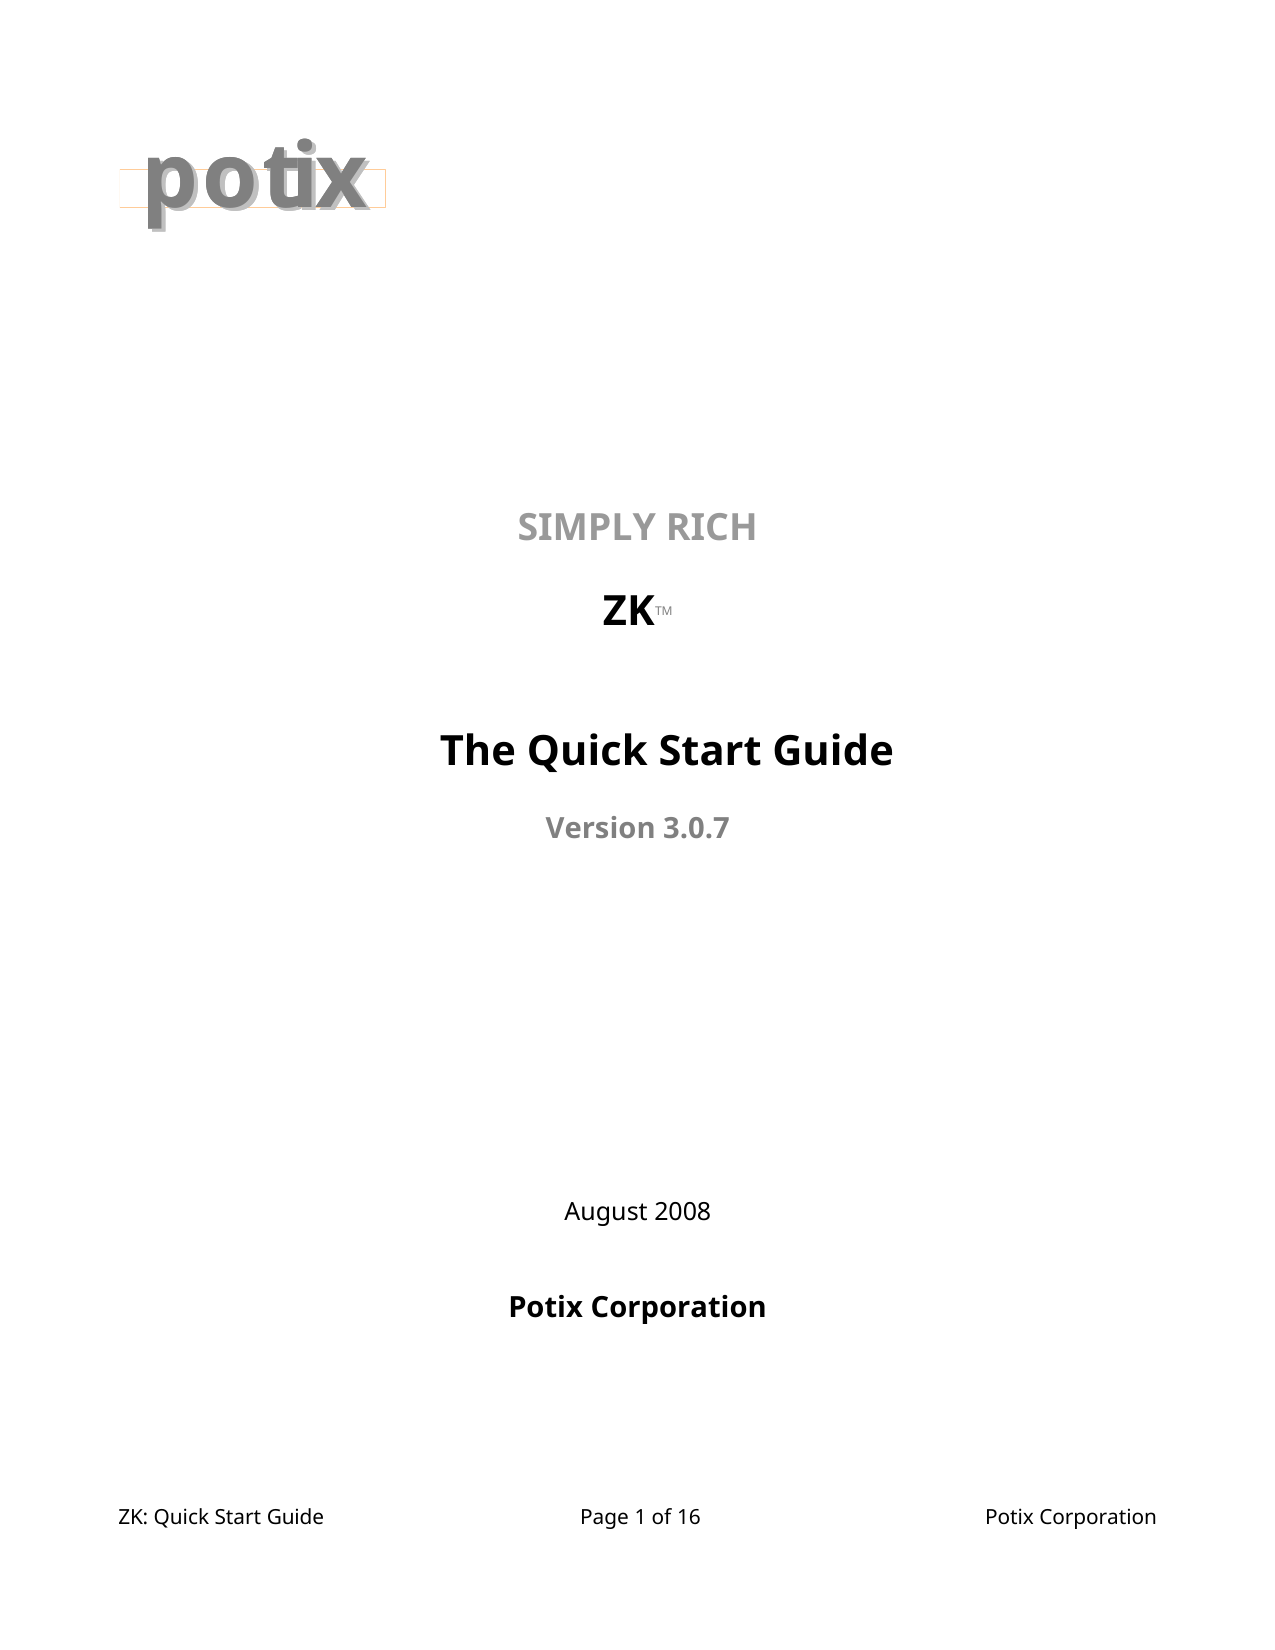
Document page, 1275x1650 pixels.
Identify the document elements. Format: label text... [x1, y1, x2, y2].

text ZKTM [118, 580, 1157, 637]
text August 2008 [118, 1193, 1157, 1227]
text Potix Corporation [118, 1286, 1157, 1326]
title The Quick Start Guide [177, 720, 1157, 777]
text SIMPLY RICH [118, 500, 1157, 551]
subtitle Version 3.0.7 [118, 807, 1157, 847]
